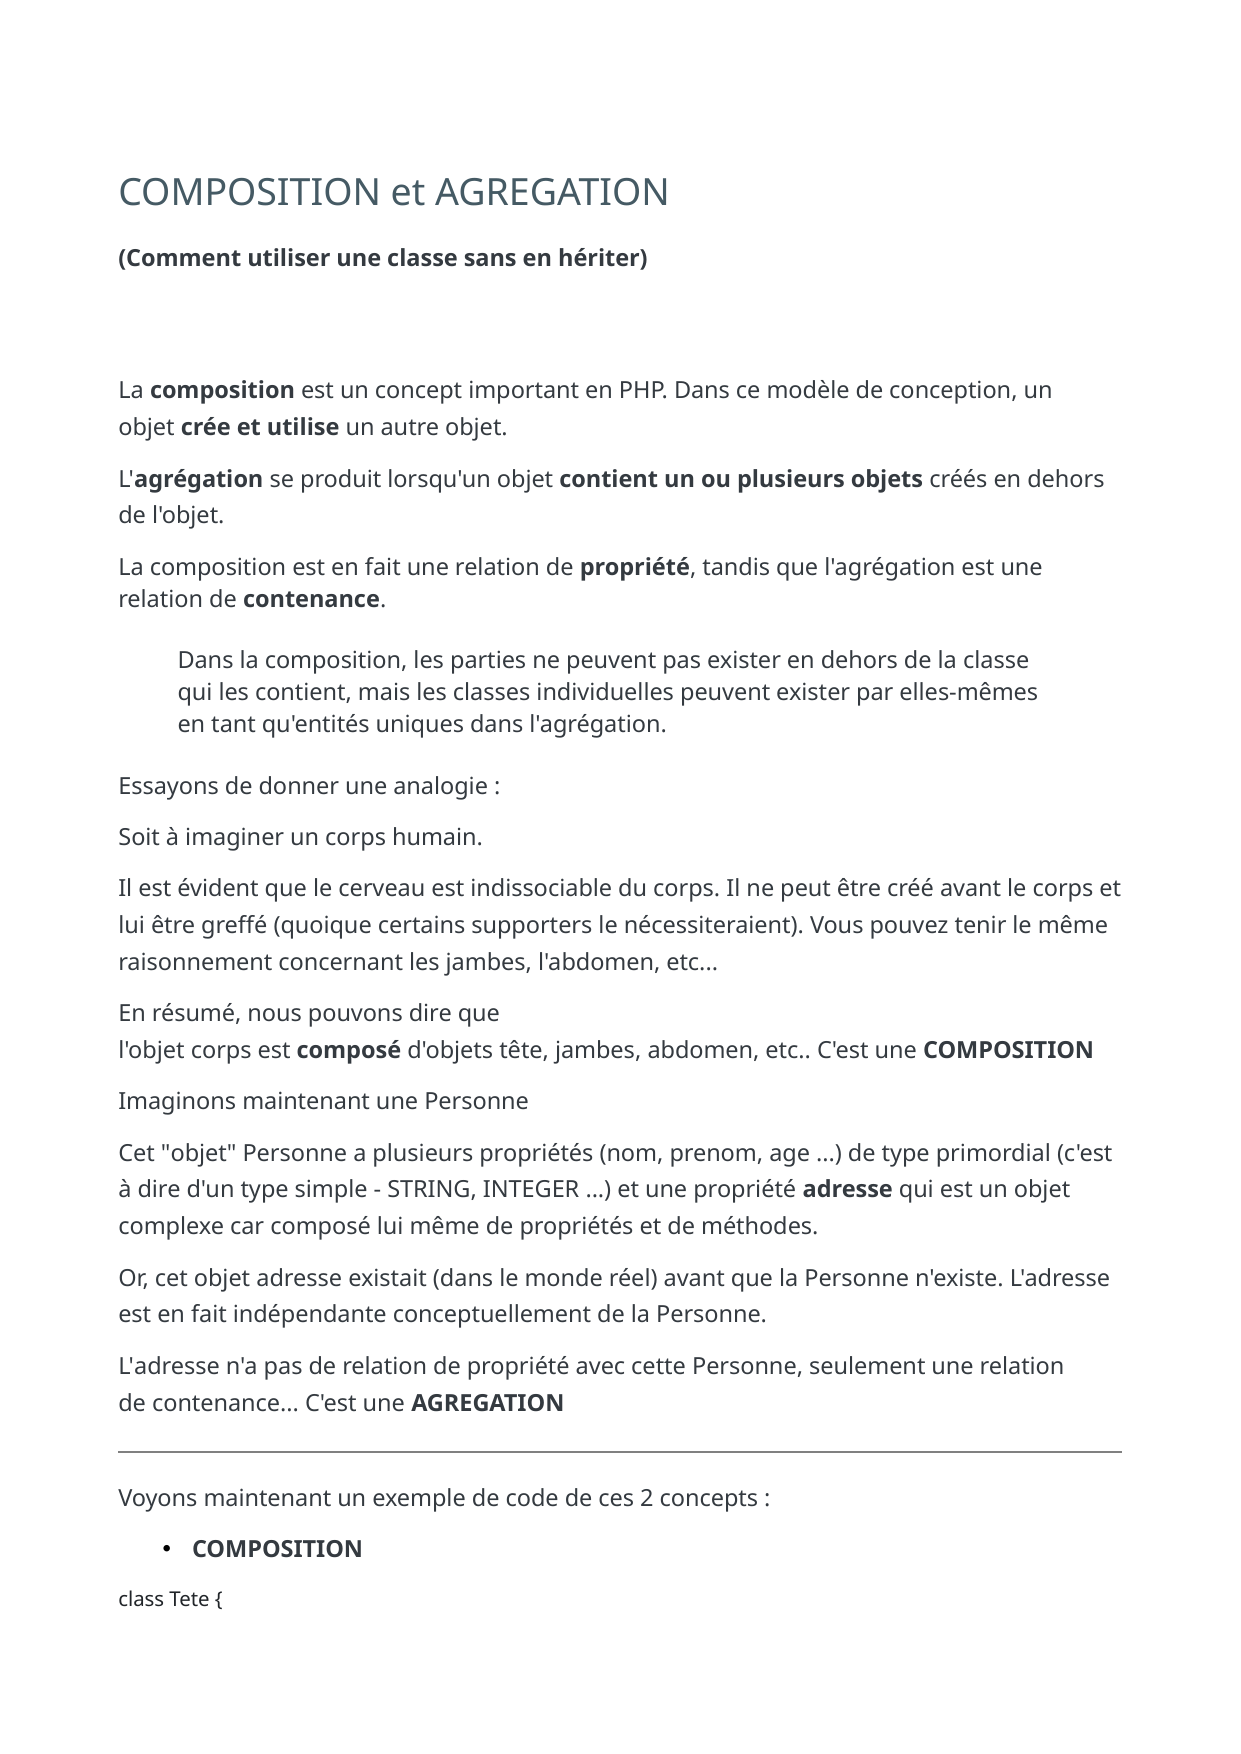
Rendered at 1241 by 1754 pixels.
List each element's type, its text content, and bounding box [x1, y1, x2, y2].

list COMPOSITION [162, 1533, 1122, 1565]
text Essayons de donner une analogie : [118, 769, 1122, 801]
text Or, cet objet adresse existait (dans le monde réel) avant que la Personne n'existe. L'adresse est en fait indépendante conceptuellement de la Personne. [118, 1261, 1122, 1330]
text Voyons maintenant un exemple de code de ces 2 concepts : [118, 1481, 1122, 1513]
text Cet "objet" Personne a plusieurs propriétés (nom, prenom, age ...) de type primordial (c'est à dire d'un type simple - STRING, INTEGER ...) et une propriété adresse qui est un objet complexe car composé lui même de propriétés et de méthodes. [118, 1136, 1122, 1242]
text Dans la composition, les parties ne peuvent pas exister en dehors de la classe qui les contient, mais les classes individuelles peuvent exister par elles-mêmes en tant qu'entités uniques dans l'agrégation. [177, 643, 1063, 739]
text Imaginons maintenant une Personne [118, 1085, 1122, 1117]
text (Comment utiliser une classe sans en hériter) [118, 242, 1122, 273]
text L'agrégation se produit lorsqu'un objet contient un ou plusieurs objets créés en dehors de l'objet. [118, 462, 1122, 531]
text En résumé, nous pouvons dire que l'objet corps est composé d'objets tête, jambes, abdomen, etc.. C'est une COMPOSITION [118, 997, 1122, 1065]
text L'adresse n'a pas de relation de propriété avec cette Personne, seulement une relation de contenance... C'est une AGREGATION [118, 1349, 1122, 1418]
text La composition est un concept important en PHP. Dans ce modèle de conception, un objet crée et utilise un autre objet. [118, 374, 1122, 443]
subtitle COMPOSITION et AGREGATION [118, 166, 1122, 217]
text La composition est en fait une relation de propriété, tandis que l'agrégation est une relation de contenance. [118, 550, 1122, 614]
text Il est évident que le cerveau est indissociable du corps. Il ne peut être créé avant le corps et lui être greffé (quoique certains supporters le nécessiteraient). Vous pouvez tenir le même raisonnement concernant les jambes, l'abdomen, etc... [118, 872, 1122, 977]
text Soit à imaginer un corps humain. [118, 820, 1122, 852]
text class Tete { [118, 1584, 1122, 1612]
